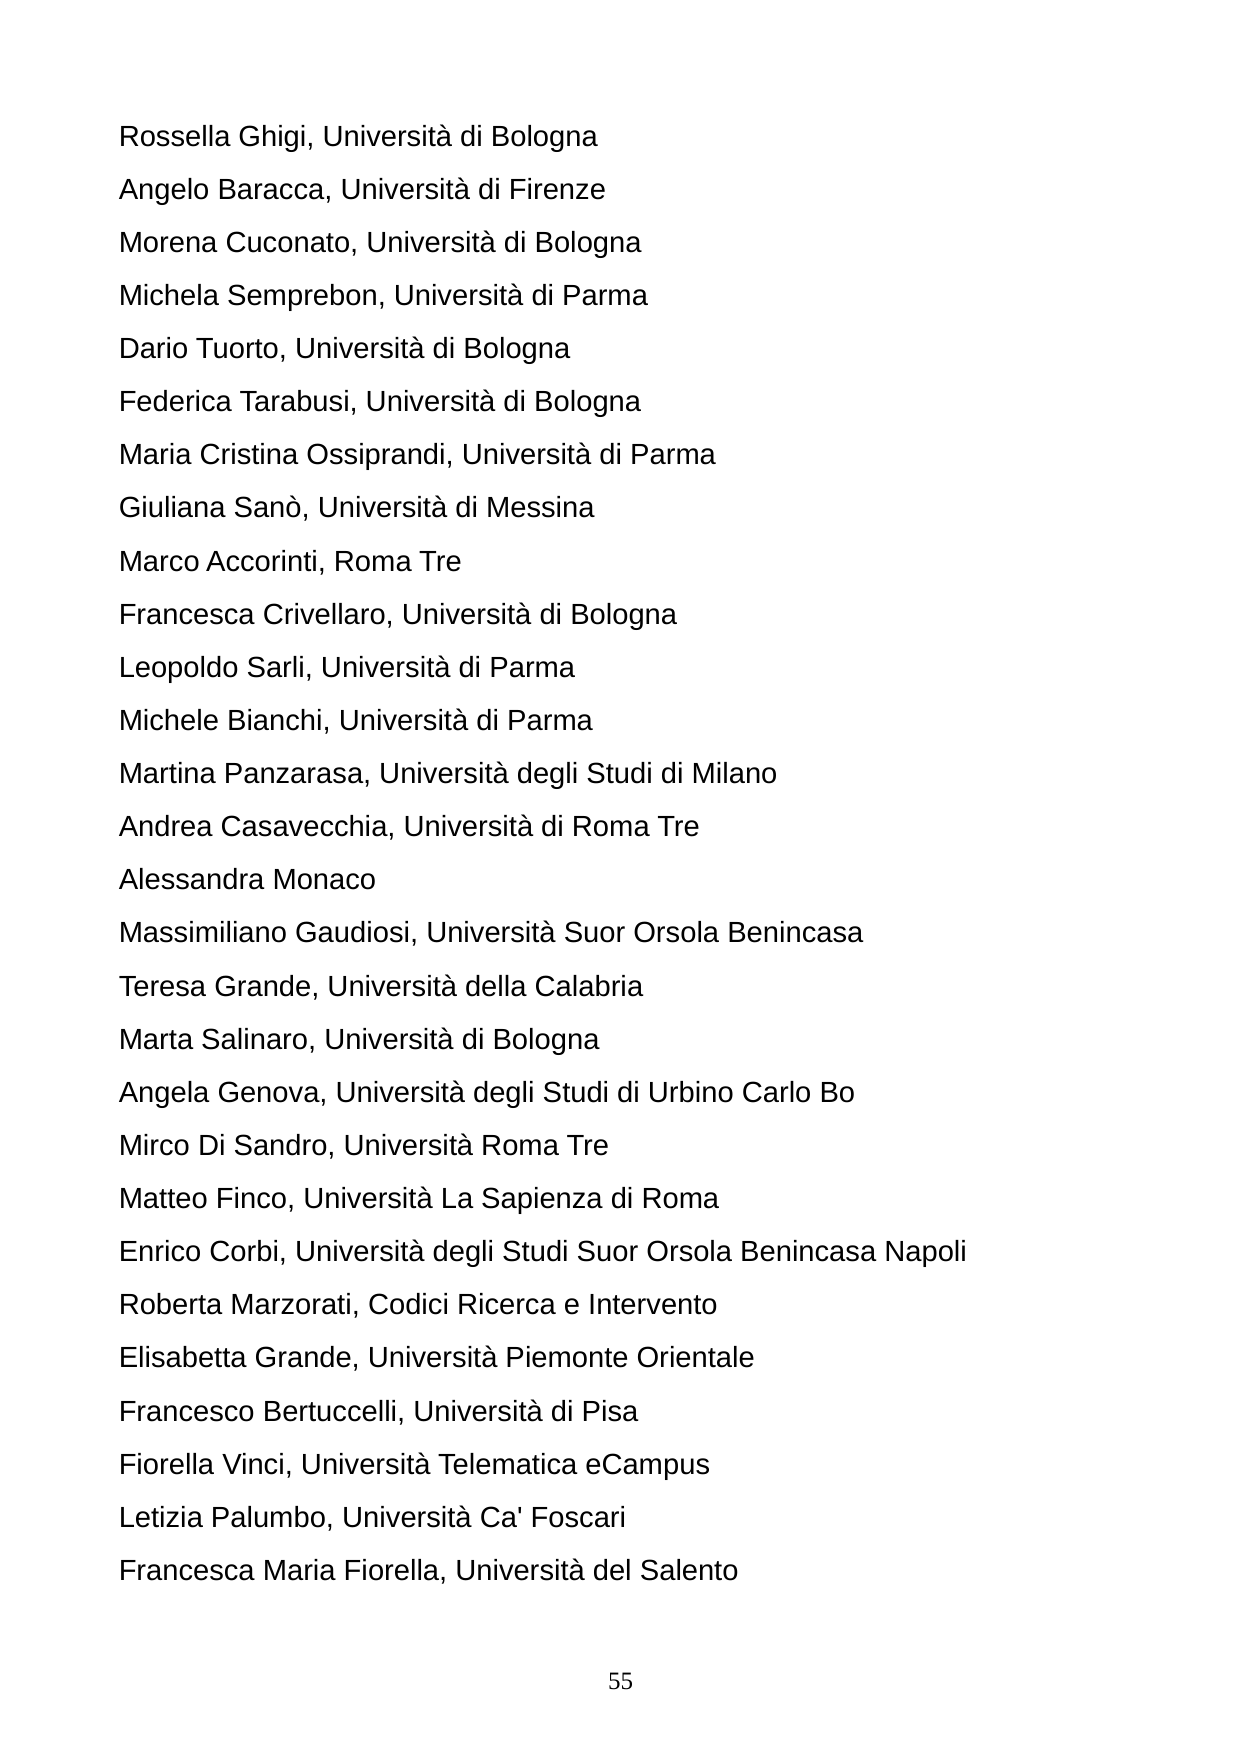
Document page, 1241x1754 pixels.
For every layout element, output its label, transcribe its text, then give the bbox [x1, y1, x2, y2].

text Francesca Crivellaro, Università di Bologna [118, 597, 1122, 630]
text Angelo Baracca, Università di Firenze [118, 172, 1122, 205]
text Rossella Ghigi, Università di Bologna [118, 118, 1122, 152]
text Federica Tarabusi, Università di Bologna [118, 384, 1122, 418]
text Dario Tuorto, Università di Bologna [118, 331, 1122, 364]
text Francesco Bertuccelli, Università di Pisa [118, 1393, 1122, 1427]
text Elisabetta Grande, Università Piemonte Orientale [118, 1340, 1122, 1374]
text Teresa Grande, Università della Calabria [118, 968, 1122, 1002]
text Mirco Di Sandro, Università Roma Tre [118, 1128, 1122, 1161]
text Fiorella Vinci, Università Telematica eCampus [118, 1447, 1122, 1480]
text Morena Cuconato, Università di Bologna [118, 225, 1122, 258]
text Marco Accorinti, Roma Tre [118, 543, 1122, 577]
text Martina Panzarasa, Università degli Studi di Milano [118, 756, 1122, 789]
text Letizia Palumbo, Università Ca' Foscari [118, 1500, 1122, 1533]
text Angela Genova, Università degli Studi di Urbino Carlo Bo [118, 1075, 1122, 1108]
text Giuliana Sanò, Università di Messina [118, 490, 1122, 524]
text Andrea Casavecchia, Università di Roma Tre [118, 809, 1122, 843]
text Michela Semprebon, Università di Parma [118, 278, 1122, 311]
text Matteo Finco, Università La Sapienza di Roma [118, 1181, 1122, 1214]
text Michele Bianchi, Università di Parma [118, 703, 1122, 736]
text Marta Salinaro, Università di Bologna [118, 1022, 1122, 1055]
text Massimiliano Gaudiosi, Università Suor Orsola Benincasa [118, 915, 1122, 949]
text Enrico Corbi, Università degli Studi Suor Orsola Benincasa Napoli [118, 1234, 1122, 1268]
text Leopoldo Sarli, Università di Parma [118, 650, 1122, 683]
text Roberta Marzorati, Codici Ricerca e Intervento [118, 1287, 1122, 1321]
text Francesca Maria Fiorella, Università del Salento [118, 1553, 1122, 1586]
text Alessandra Monaco [118, 862, 1122, 896]
text Maria Cristina Ossiprandi, Università di Parma [118, 437, 1122, 471]
